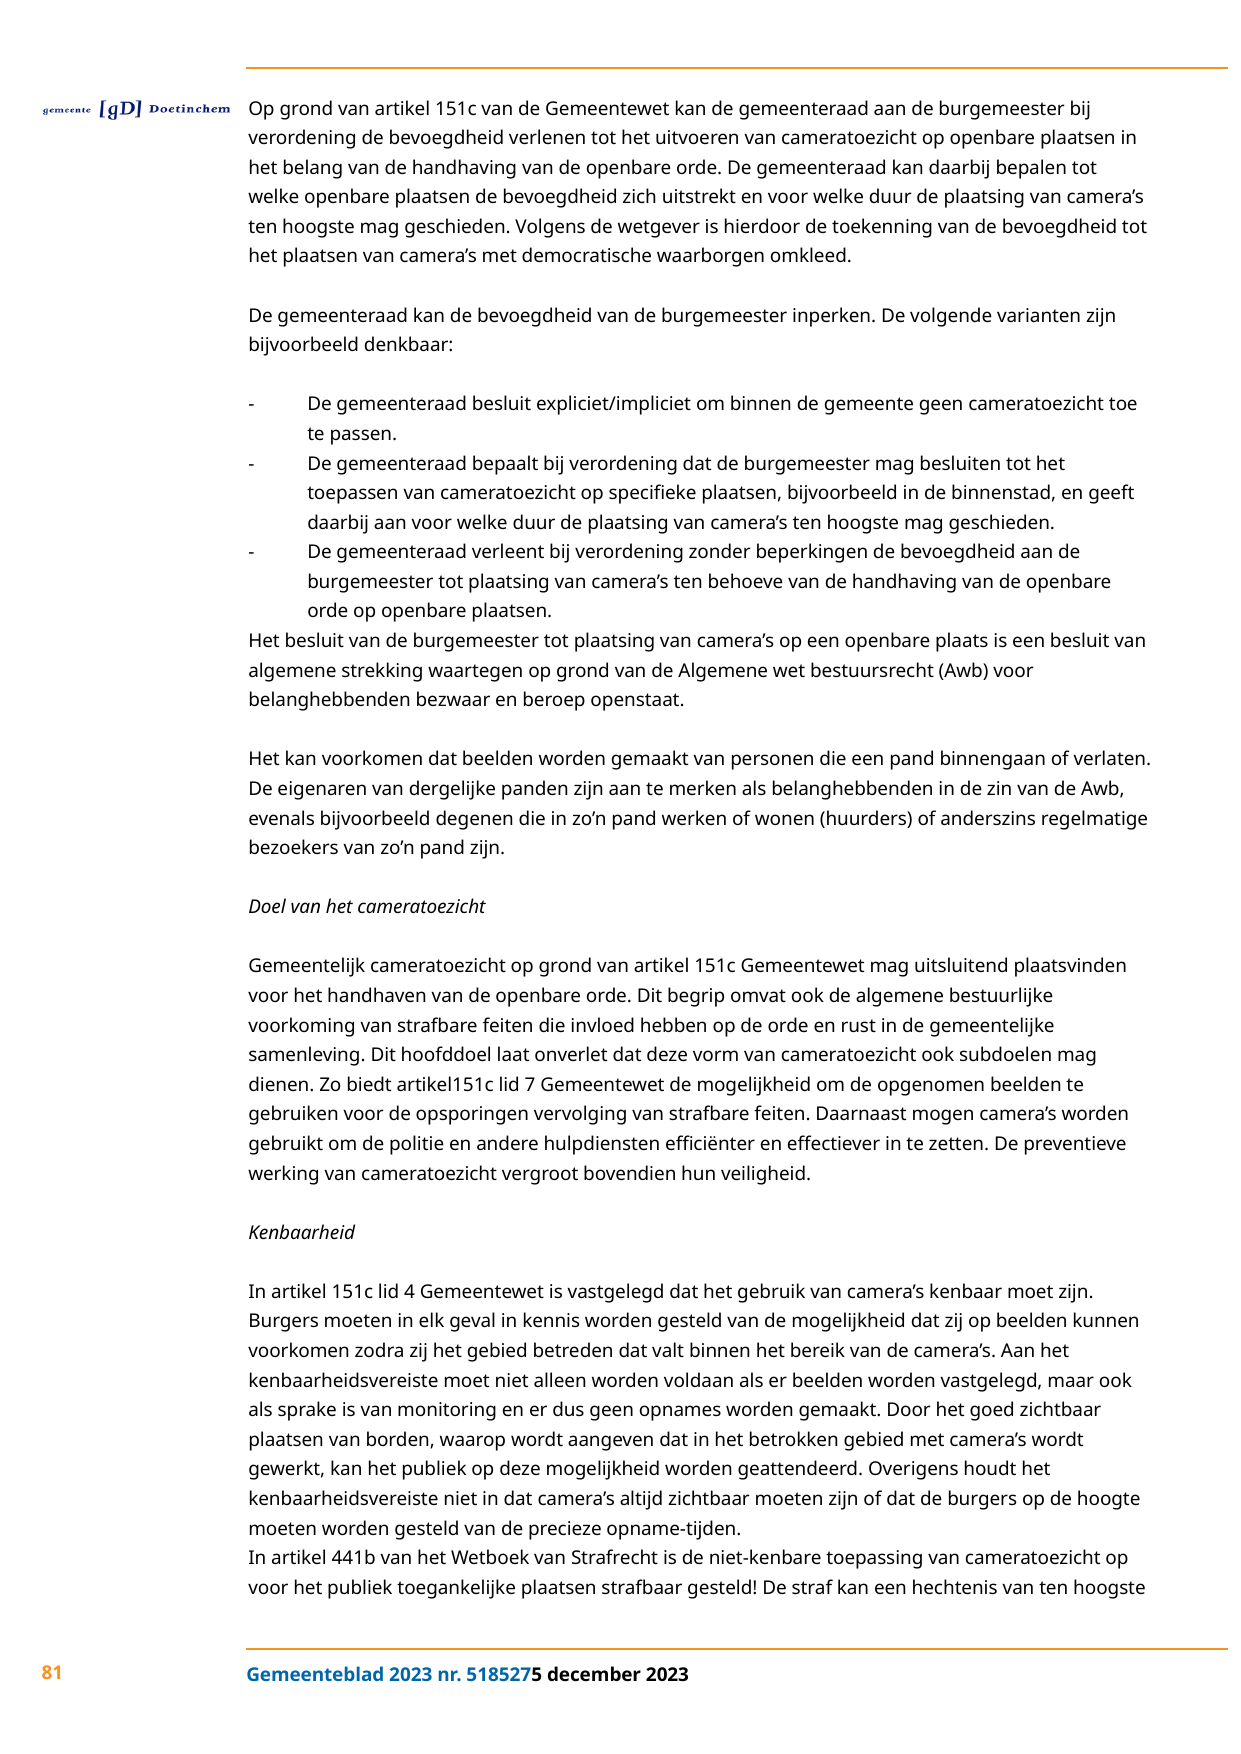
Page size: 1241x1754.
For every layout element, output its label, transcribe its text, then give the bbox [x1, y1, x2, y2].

text Gemeentelijk cameratoezicht op grond van artikel 151c Gemeentewet mag uitsluitend plaatsvinden voor het handhaven van de openbare orde. Dit begrip omvat ook de algemene bestuurlijke voorkoming van strafbare feiten die invloed hebben op de orde en rust in de gemeentelijke samenleving. Dit hoofddoel laat onverlet dat deze vorm van cameratoezicht ook subdoelen mag dienen. Zo biedt artikel151c lid 7 Gemeentewet de mogelijkheid om de opgenomen beelden te gebruiken voor de opsporingen vervolging van strafbare feiten. Daarnaast mogen camera’s worden gebruikt om de politie en andere hulpdiensten efficiënter en effectiever in te zetten. De preventieve werking van cameratoezicht vergroot bovendien hun veiligheid. [248, 953, 1152, 1186]
text In artikel 151c lid 4 Gemeentewet is vastgelegd dat het gebruik van camera’s kenbaar moet zijn. Burgers moeten in elk geval in kennis worden gesteld van de mogelijkheid dat zij op beelden kunnen voorkomen zodra zij het gebied betreden dat valt binnen het bereik van de camera’s. Aan het kenbaarheidsvereiste moet niet alleen worden voldaan als er beelden worden vastgelegd, maar ook als sprake is van monitoring en er dus geen opnames worden gemaakt. Door het goed zichtbaar plaatsen van borden, waarop wordt aangeven dat in het betrokken gebied met camera’s wordt gewerkt, kan het publiek op deze mogelijkheid worden geattendeerd. Overigens houdt het kenbaarheidsvereiste niet in dat camera’s altijd zichtbaar moeten zijn of dat de burgers op de hoogte moeten worden gesteld van de precieze opname-tijden. [248, 1278, 1152, 1541]
text Doel van het cameratoezicht [248, 893, 1152, 919]
text Het kan voorkomen dat beelden worden gemaakt van personen die een pand binnengaan of verlaten. De eigenaren van dergelijke panden zijn aan te merken als belanghebbenden in de zin van de Awb, evenals bijvoorbeeld degenen die in zo’n pand werken of wonen (huurders) of anderszins regelmatige bezoekers van zo’n pand zijn. [248, 746, 1152, 860]
text Op grond van artikel 151c van de Gemeentewet kan de gemeenteraad aan de burgemeester bij verordening de bevoegdheid verlenen tot het uitvoeren van cameratoezicht op openbare plaatsen in het belang van de handhaving van de openbare orde. De gemeenteraad kan daarbij bepalen tot welke openbare plaatsen de bevoegdheid zich uitstrekt en voor welke duur de plaatsing van camera’s ten hoogste mag geschieden. Volgens de wetgever is hierdoor de toekenning van de bevoegdheid tot het plaatsen van camera’s met democratische waarborgen omkleed. [248, 95, 1152, 268]
text In artikel 441b van het Wetboek van Strafrecht is de niet-kenbare toepassing van cameratoezicht op voor het publiek toegankelijke plaatsen strafbaar gesteld! De straf kan een hechtenis van ten hoogste [248, 1544, 1152, 1600]
list De gemeenteraad bepaalt bij verordening dat de burgemeester mag besluiten tot het toepassen van cameratoezicht op specifieke plaatsen, bijvoorbeeld in de binnenstad, en geeft daarbij aan voor welke duur de plaatsing van camera’s ten hoogste mag geschieden. [248, 450, 1152, 535]
list De gemeenteraad verleent bij verordening zonder beperkingen de bevoegdheid aan de burgemeester tot plaatsing van camera’s ten behoeve van de handhaving van de openbare orde op openbare plaatsen. [248, 538, 1152, 623]
text Het besluit van de burgemeester tot plaatsing van camera’s op een openbare plaats is een besluit van algemene strekking waartegen op grond van de Algemene wet bestuursrecht (Awb) voor belanghebbenden bezwaar en beroep openstaat. [248, 627, 1152, 712]
text De gemeenteraad kan de bevoegdheid van de burgemeester inperken. De volgende varianten zijn bijvoorbeeld denkbaar: [248, 302, 1152, 357]
list De gemeenteraad besluit expliciet/impliciet om binnen de gemeente geen cameratoezicht toe te passen. [248, 391, 1152, 446]
text Kenbaarheid [248, 1219, 1152, 1245]
picture [41, 47, 231, 172]
